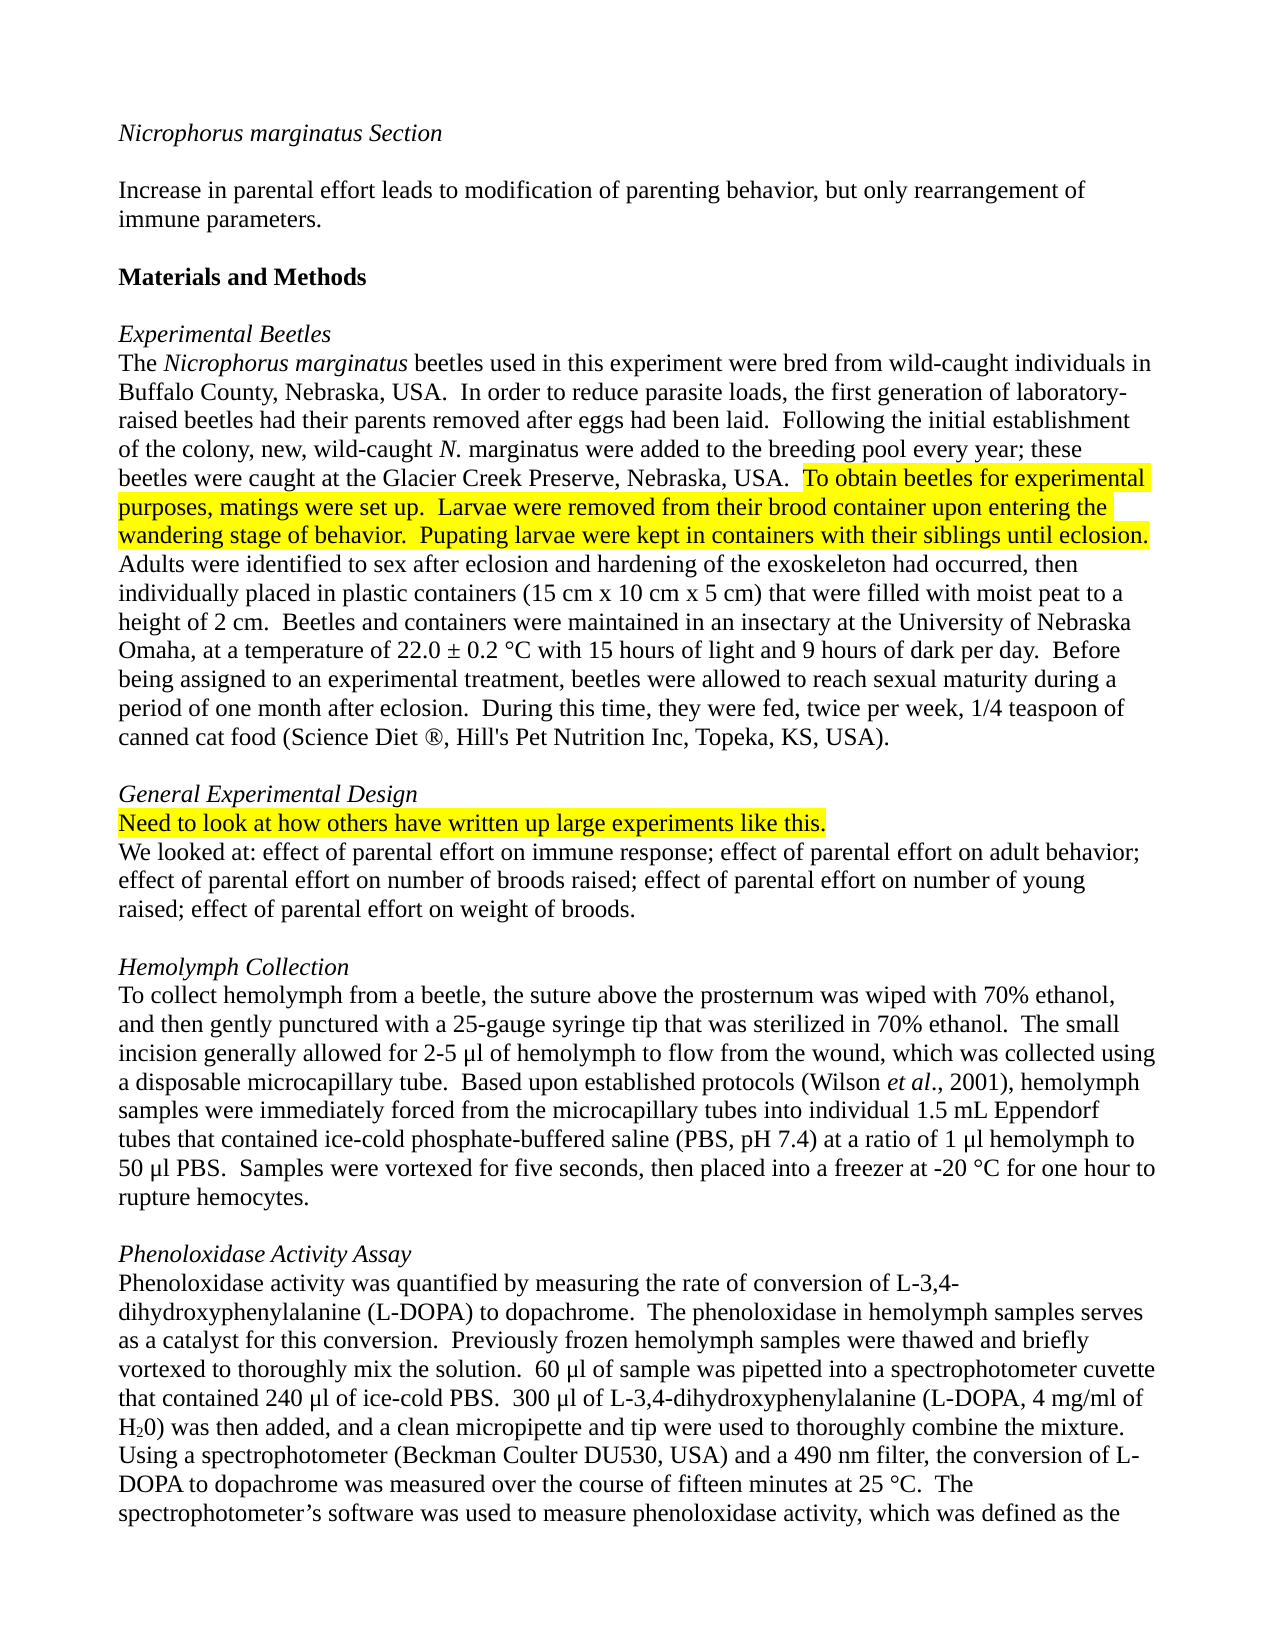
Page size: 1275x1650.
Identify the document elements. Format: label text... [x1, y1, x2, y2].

text Materials and Methods [118, 262, 1157, 291]
text To collect hemolymph from a beetle, the suture above the prosternum was wiped with 70% ethanol, and then gently punctured with a 25-gauge syringe tip that was sterilized in 70% ethanol. The small incision generally allowed for 2-5 μl of hemolymph to flow from the wound, which was collected using a disposable microcapillary tube. Based upon established protocols (Wilson et al., 2001), hemolymph samples were immediately forced from the microcapillary tubes into individual 1.5 mL Eppendorf tubes that contained ice-cold phosphate-buffered saline (PBS, pH 7.4) at a ratio of 1 μl hemolymph to 50 μl PBS. Samples were vortexed for five seconds, then placed into a freezer at -20 °C for one hour to rupture hemocytes. [118, 981, 1157, 1211]
text Phenoloxidase activity was quantified by measuring the rate of conversion of L-3,4-dihydroxyphenylalanine (L-DOPA) to dopachrome. The phenoloxidase in hemolymph samples serves as a catalyst for this conversion. Previously frozen hemolymph samples were thawed and briefly vortexed to thoroughly mix the solution. 60 μl of sample was pipetted into a spectrophotometer cuvette that contained 240 μl of ice-cold PBS. 300 μl of L-3,4-dihydroxyphenylalanine (L-DOPA, 4 mg/ml of H20) was then added, and a clean micropipette and tip were used to thoroughly combine the mixture. Using a spectrophotometer (Beckman Coulter DU530, USA) and a 490 nm filter, the conversion of L-DOPA to dopachrome was measured over the course of fifteen minutes at 25 °C. The spectrophotometer’s software was used to measure phenoloxidase activity, which was defined as the [118, 1268, 1157, 1527]
text Hemolymph Collection [118, 952, 1157, 981]
text We looked at: effect of parental effort on immune response; effect of parental effort on adult behavior; effect of parental effort on number of broods raised; effect of parental effort on number of young raised; effect of parental effort on weight of broods. [118, 837, 1157, 923]
text Increase in parental effort leads to modification of parenting behavior, but only rearrangement of immune parameters. [118, 176, 1157, 233]
text General Experimental Design [118, 779, 1157, 808]
text Experimental Beetles [118, 319, 1157, 348]
text Need to look at how others have written up large experiments like this. [118, 808, 1157, 837]
text Phenoloxidase Activity Assay [118, 1239, 1157, 1268]
text Nicrophorus marginatus Section [118, 118, 1157, 147]
text The Nicrophorus marginatus beetles used in this experiment were bred from wild-caught individuals in Buffalo County, Nebraska, USA. In order to reduce parasite loads, the first generation of laboratory-raised beetles had their parents removed after eggs had been laid. Following the initial establishment of the colony, new, wild-caught N. marginatus were added to the breeding pool every year; these beetles were caught at the Glacier Creek Preserve, Nebraska, USA. To obtain beetles for experimental purposes, matings were set up. Larvae were removed from their brood container upon entering the wandering stage of behavior. Pupating larvae were kept in containers with their siblings until eclosion. Adults were identified to sex after eclosion and hardening of the exoskeleton had occurred, then individually placed in plastic containers (15 cm x 10 cm x 5 cm) that were filled with moist peat to a height of 2 cm. Beetles and containers were maintained in an insectary at the University of Nebraska Omaha, at a temperature of 22.0 ± 0.2 °C with 15 hours of light and 9 hours of dark per day. Before being assigned to an experimental treatment, beetles were allowed to reach sexual maturity during a period of one month after eclosion. During this time, they were fed, twice per week, 1/4 teaspoon of canned cat food (Science Diet ®, Hill's Pet Nutrition Inc, Topeka, KS, USA). [118, 348, 1157, 751]
